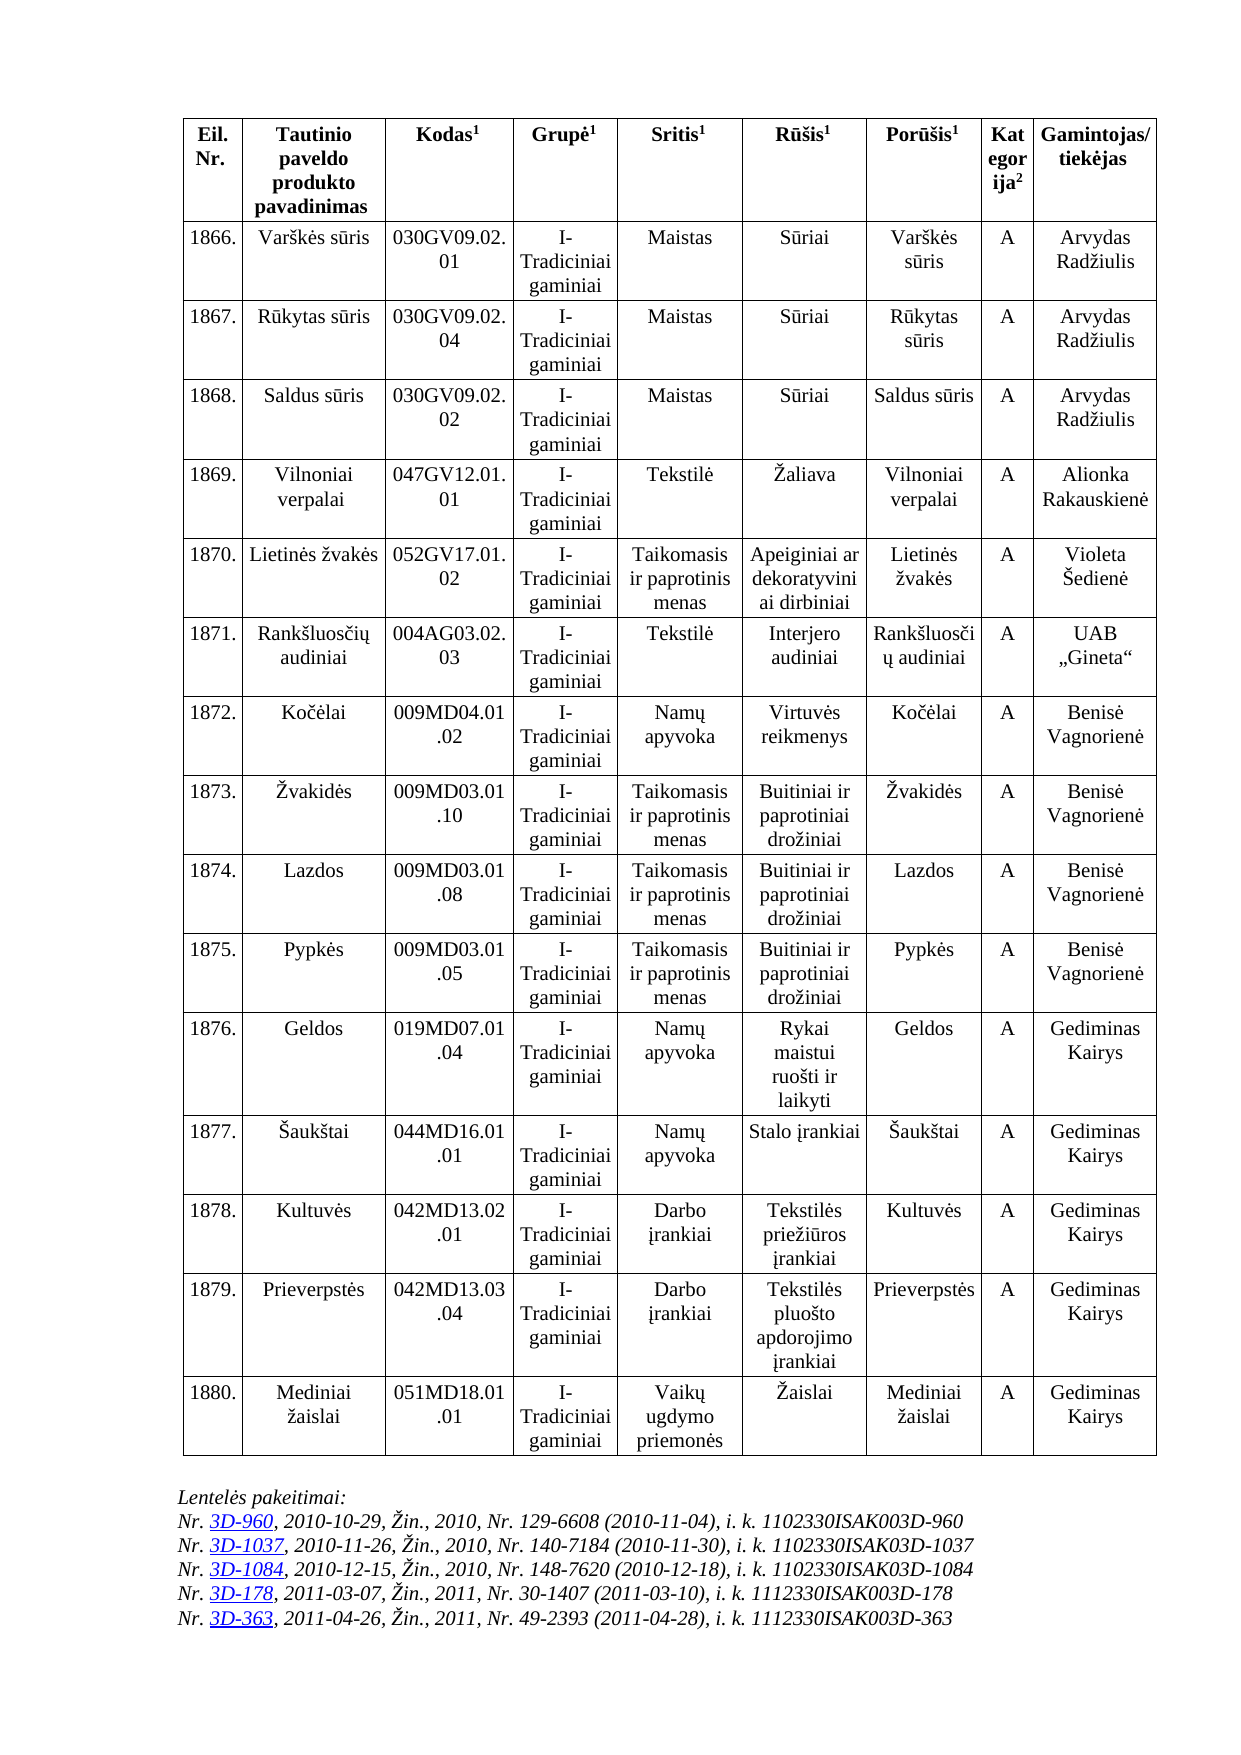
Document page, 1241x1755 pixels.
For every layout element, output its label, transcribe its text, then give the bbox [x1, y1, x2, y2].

table_cell 009MD03.01.08 [386, 855, 513, 933]
table_cell Taikomasis ir paprotinis menas [618, 539, 742, 617]
table_cell Pypkės [243, 934, 385, 1012]
table_cell Kočėlai [243, 697, 385, 775]
table_cell Tekstilės priežiūros įrankiai [743, 1195, 866, 1273]
table_cell A [982, 460, 1033, 537]
table_cell Vaikų ugdymo priemonės [618, 1377, 742, 1455]
table_cell Gediminas Kairys [1034, 1195, 1156, 1273]
table_cell Šaukštai [867, 1116, 981, 1194]
table_cell Kultuvės [867, 1195, 981, 1273]
table_cell Darbo įrankiai [618, 1274, 742, 1376]
table_cell Apeiginiai ar dekoratyviniai dirbiniai [743, 539, 866, 617]
table_cell 044MD16.01.01 [386, 1116, 513, 1194]
table_cell Arvydas Radžiulis [1034, 222, 1156, 300]
table_cell Žvakidės [243, 776, 385, 854]
table_cell Sūriai [743, 222, 866, 300]
table_cell Žaliava [743, 460, 866, 537]
table_cell Benisė Vagnorienė [1034, 776, 1156, 854]
table_cell Geldos [867, 1013, 981, 1115]
table_cell Prieverpstės [867, 1274, 981, 1376]
table_cell 1870. [184, 539, 242, 617]
table_cell Alionka Rakauskienė [1034, 460, 1156, 537]
table_cell Stalo įrankiai [743, 1116, 866, 1194]
table_cell 019MD07.01.04 [386, 1013, 513, 1115]
table_cell 1873. [184, 776, 242, 854]
table_cell Vilnoniai verpalai [867, 460, 981, 537]
table_cell 1875. [184, 934, 242, 1012]
table_cell Taikomasis ir paprotinis menas [618, 776, 742, 854]
table_cell A [982, 618, 1033, 696]
table_cell Benisė Vagnorienė [1034, 697, 1156, 775]
table_cell 1878. [184, 1195, 242, 1273]
table_cell Gediminas Kairys [1034, 1116, 1156, 1194]
table_cell Rūkytas sūris [243, 301, 385, 379]
table_cell Šaukštai [243, 1116, 385, 1194]
table_cell Lietinės žvakės [243, 539, 385, 617]
table_cell Rykai maistui ruošti ir laikyti [743, 1013, 866, 1115]
table_cell 009MD04.01.02 [386, 697, 513, 775]
table_cell Maistas [618, 301, 742, 379]
table_cell Maistas [618, 380, 742, 458]
table_cell Tekstilė [618, 460, 742, 537]
table_cell I-Tradiciniai gaminiai [514, 1013, 617, 1115]
table_cell A [982, 855, 1033, 933]
table_cell Arvydas Radžiulis [1034, 380, 1156, 458]
table_cell I-Tradiciniai gaminiai [514, 855, 617, 933]
table_cell Vilnoniai verpalai [243, 460, 385, 537]
table_cell Darbo įrankiai [618, 1195, 742, 1273]
table_cell A [982, 1274, 1033, 1376]
table_header Sritis1 [618, 119, 742, 221]
table_cell Benisė Vagnorienė [1034, 855, 1156, 933]
table_header Porūšis1 [867, 119, 981, 221]
table_cell 1877. [184, 1116, 242, 1194]
table_cell 1866. [184, 222, 242, 300]
table_cell Lietinės žvakės [867, 539, 981, 617]
table_cell A [982, 301, 1033, 379]
table_cell Arvydas Radžiulis [1034, 301, 1156, 379]
table_cell A [982, 776, 1033, 854]
table_cell Virtuvės reikmenys [743, 697, 866, 775]
table_cell A [982, 222, 1033, 300]
table_cell I-Tradiciniai gaminiai [514, 222, 617, 300]
table_cell I-Tradiciniai gaminiai [514, 1116, 617, 1194]
text Nr. 3D-178, 2011-03-07, Žin., 2011, Nr. 30-1407 (2011-03-10), i. k. 1112330ISAK003D-178 [177, 1581, 1122, 1605]
table_header Eil. Nr. [184, 119, 242, 221]
table_cell A [982, 1195, 1033, 1273]
table_cell Rūkytas sūris [867, 301, 981, 379]
table_cell A [982, 539, 1033, 617]
table_cell Mediniai žaislai [243, 1377, 385, 1455]
table_header Rūšis1 [743, 119, 866, 221]
table_cell 1872. [184, 697, 242, 775]
table_cell Žaislai [743, 1377, 866, 1455]
table_cell A [982, 380, 1033, 458]
table_cell 1876. [184, 1013, 242, 1115]
table_cell Tekstilės pluošto apdorojimo įrankiai [743, 1274, 866, 1376]
table_cell Saldus sūris [867, 380, 981, 458]
table_cell A [982, 1013, 1033, 1115]
table_cell Taikomasis ir paprotinis menas [618, 934, 742, 1012]
table_cell I-Tradiciniai gaminiai [514, 934, 617, 1012]
table_cell I-Tradiciniai gaminiai [514, 380, 617, 458]
table_cell 042MD13.02.01 [386, 1195, 513, 1273]
table_cell Gediminas Kairys [1034, 1274, 1156, 1376]
table_cell Varškės sūris [243, 222, 385, 300]
table_cell Buitiniai ir paprotiniai drožiniai [743, 934, 866, 1012]
table_cell Rankšluosčių audiniai [243, 618, 385, 696]
text Nr. 3D-1084, 2010-12-15, Žin., 2010, Nr. 148-7620 (2010-12-18), i. k. 1102330ISAK03D-1084 [177, 1557, 1122, 1581]
table_cell I-Tradiciniai gaminiai [514, 776, 617, 854]
table_header Gamintojas/ tiekėjas [1034, 119, 1156, 221]
table_cell Gediminas Kairys [1034, 1013, 1156, 1115]
table_cell 1874. [184, 855, 242, 933]
table_cell 030GV09.02.04 [386, 301, 513, 379]
table_cell Rankšluosčių audiniai [867, 618, 981, 696]
table_cell 051MD18.01.01 [386, 1377, 513, 1455]
table_cell Geldos [243, 1013, 385, 1115]
table_header Tautinio paveldo produkto pavadinimas [243, 119, 385, 221]
table_cell Maistas [618, 222, 742, 300]
table_cell Taikomasis ir paprotinis menas [618, 855, 742, 933]
table_cell A [982, 1116, 1033, 1194]
table_cell Violeta Šedienė [1034, 539, 1156, 617]
table_cell Kultuvės [243, 1195, 385, 1273]
table_cell 047GV12.01.01 [386, 460, 513, 537]
table_cell Prieverpstės [243, 1274, 385, 1376]
table_cell I-Tradiciniai gaminiai [514, 1195, 617, 1273]
table_cell Benisė Vagnorienė [1034, 934, 1156, 1012]
table_cell 1869. [184, 460, 242, 537]
table_cell A [982, 697, 1033, 775]
table_cell Žvakidės [867, 776, 981, 854]
table_cell Gediminas Kairys [1034, 1377, 1156, 1455]
table_cell Namų apyvoka [618, 1013, 742, 1115]
table_cell Pypkės [867, 934, 981, 1012]
table_cell Namų apyvoka [618, 697, 742, 775]
table_cell I-Tradiciniai gaminiai [514, 618, 617, 696]
table_cell Kočėlai [867, 697, 981, 775]
table_header Grupė1 [514, 119, 617, 221]
table_cell 1879. [184, 1274, 242, 1376]
table_cell 052GV17.01.02 [386, 539, 513, 617]
table_cell 042MD13.03.04 [386, 1274, 513, 1376]
table_cell 1880. [184, 1377, 242, 1455]
table_cell Interjero audiniai [743, 618, 866, 696]
table_cell I-Tradiciniai gaminiai [514, 539, 617, 617]
table_cell Sūriai [743, 380, 866, 458]
table_cell I-Tradiciniai gaminiai [514, 1274, 617, 1376]
table_cell Varškės sūris [867, 222, 981, 300]
table_cell Lazdos [867, 855, 981, 933]
table_cell 1868. [184, 380, 242, 458]
table_cell Lazdos [243, 855, 385, 933]
table_cell I-Tradiciniai gaminiai [514, 1377, 617, 1455]
table_cell Namų apyvoka [618, 1116, 742, 1194]
table_cell I-Tradiciniai gaminiai [514, 301, 617, 379]
table_cell Sūriai [743, 301, 866, 379]
table_cell UAB „Gineta“ [1034, 618, 1156, 696]
table_cell 009MD03.01.10 [386, 776, 513, 854]
table_header Kategorija2 [982, 119, 1033, 221]
table_cell I-Tradiciniai gaminiai [514, 460, 617, 537]
table_cell 1867. [184, 301, 242, 379]
text Nr. 3D-960, 2010-10-29, Žin., 2010, Nr. 129-6608 (2010-11-04), i. k. 1102330ISAK003D-960 [177, 1509, 1122, 1533]
table_cell 004AG03.02.03 [386, 618, 513, 696]
table_cell Tekstilė [618, 618, 742, 696]
table_cell Mediniai žaislai [867, 1377, 981, 1455]
table_cell 1871. [184, 618, 242, 696]
table_cell A [982, 1377, 1033, 1455]
table_cell Buitiniai ir paprotiniai drožiniai [743, 855, 866, 933]
text Nr. 3D-1037, 2010-11-26, Žin., 2010, Nr. 140-7184 (2010-11-30), i. k. 1102330ISAK03D-1037 [177, 1533, 1122, 1557]
table_header Kodas1 [386, 119, 513, 221]
table_cell 009MD03.01.05 [386, 934, 513, 1012]
table_cell Saldus sūris [243, 380, 385, 458]
table_cell A [982, 934, 1033, 1012]
text Lentelės pakeitimai: [177, 1485, 1122, 1509]
table_cell 030GV09.02.01 [386, 222, 513, 300]
table_cell I-Tradiciniai gaminiai [514, 697, 617, 775]
table_cell 030GV09.02.02 [386, 380, 513, 458]
text Nr. 3D-363, 2011-04-26, Žin., 2011, Nr. 49-2393 (2011-04-28), i. k. 1112330ISAK003D-363 [177, 1605, 1122, 1629]
table_cell Buitiniai ir paprotiniai drožiniai [743, 776, 866, 854]
